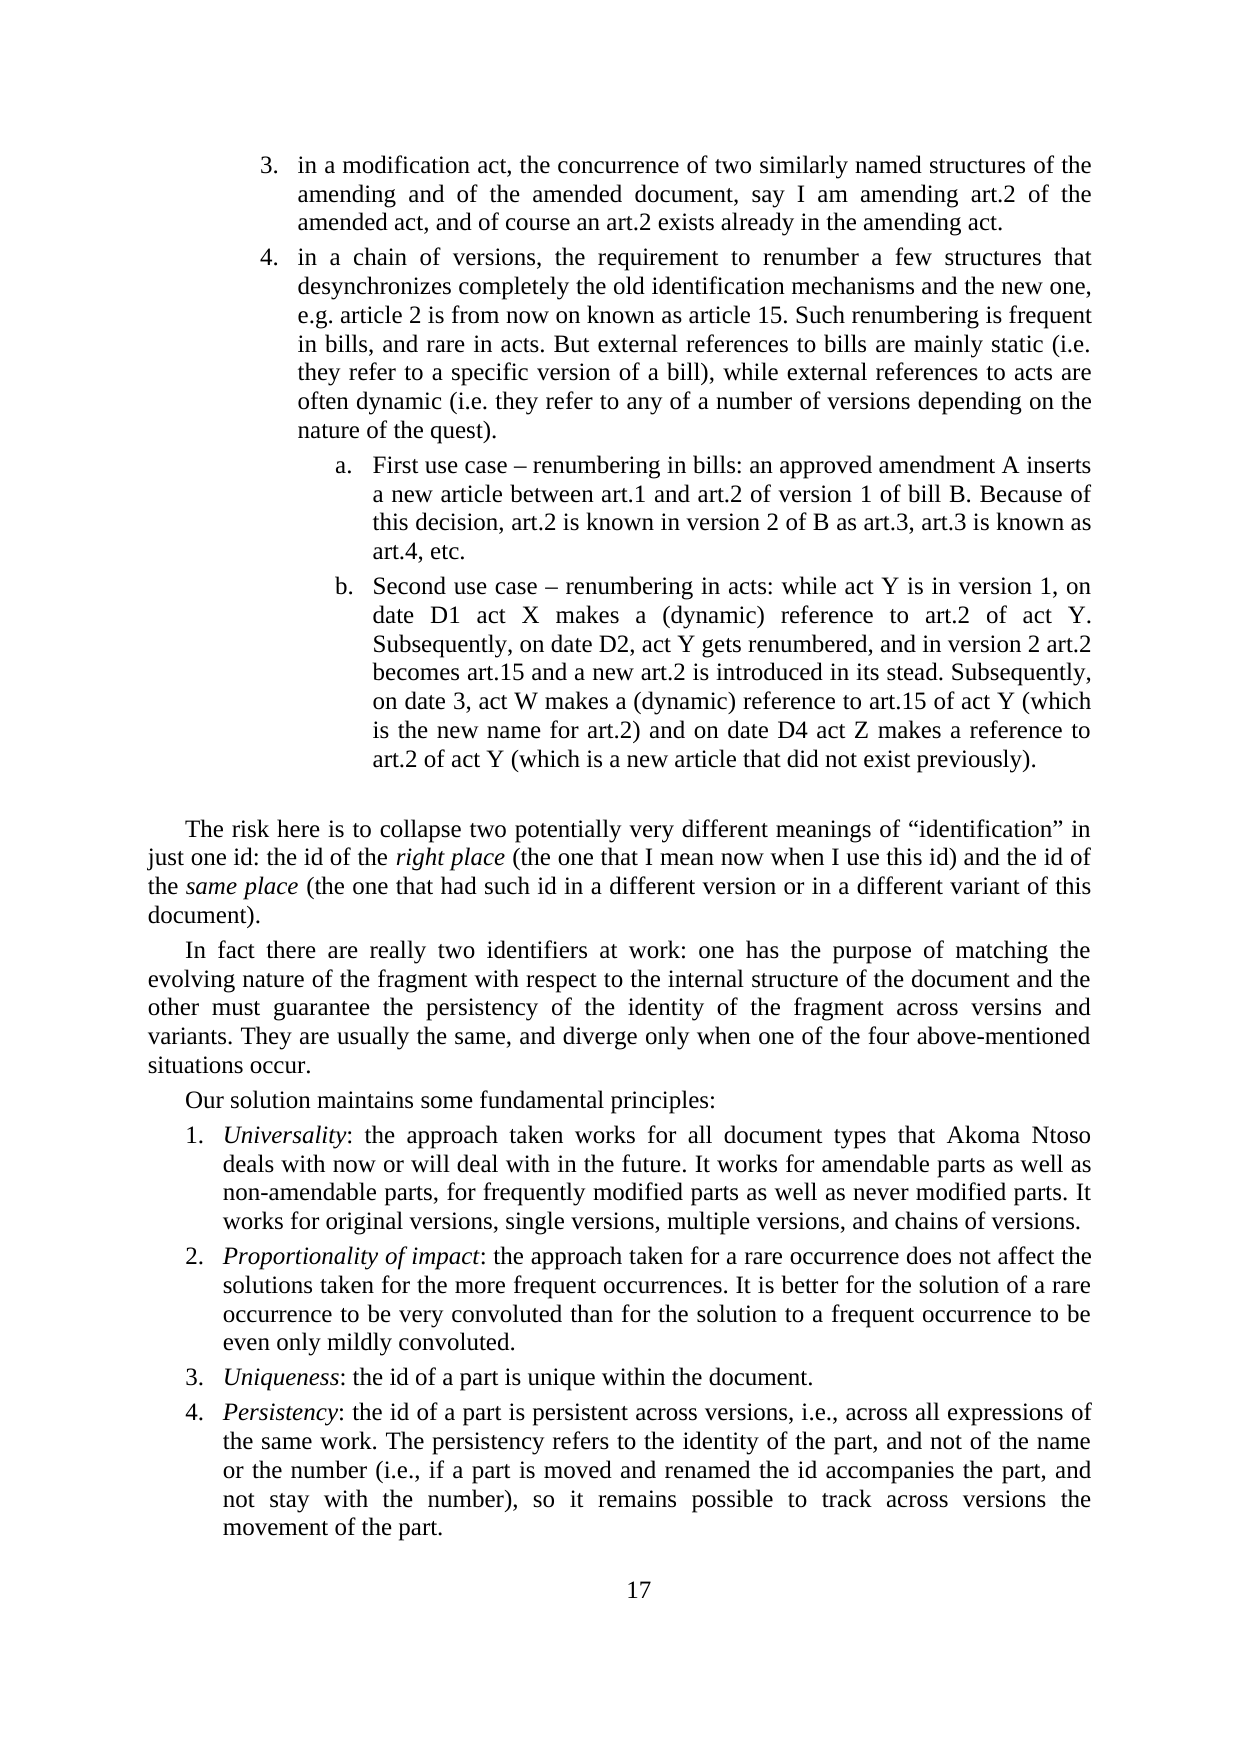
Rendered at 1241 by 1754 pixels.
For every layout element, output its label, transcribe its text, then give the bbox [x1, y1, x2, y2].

list in a modification act, the concurrence of two similarly named structures of the amending and of the amended document, say I am amending art.2 of the amended act, and of course an art.2 exists already in the amending act. [260, 150, 1092, 236]
text The risk here is to collapse two potentially very different meanings of “identification” in just one id: the id of the right place (the one that I mean now when I use this id) and the id of the same place (the one that had such id in a different version or in a different variant of this document). [148, 814, 1092, 929]
list Persistency: the id of a part is persistent across versions, i.e., across all expressions of the same work. The persistency refers to the identity of the part, and not of the name or the number (i.e., if a part is moved and renamed the id accompanies the part, and not stay with the number), so it remains possible to track across versions the movement of the part. [185, 1397, 1092, 1541]
list Second use case – renumbering in acts: while act Y is in version 1, on date D1 act X makes a (dynamic) reference to art.2 of act Y. Subsequently, on date D2, act Y gets renumbered, and in version 2 art.2 becomes art.15 and a new art.2 is introduced in its stead. Subsequently, on date 3, act W makes a (dynamic) reference to art.15 of act Y (which is the new name for art.2) and on date D4 act Z makes a reference to art.2 of act Y (which is a new article that did not exist previously). [335, 571, 1092, 772]
list First use case – renumbering in bills: an approved amendment A inserts a new article between art.1 and art.2 of version 1 of bill B. Because of this decision, art.2 is known in version 2 of B as art.3, art.3 is known as art.4, etc. [335, 450, 1092, 565]
text Our solution maintains some fundamental principles: [148, 1085, 1092, 1114]
list Proportionality of impact: the approach taken for a rare occurrence does not affect the solutions taken for the more frequent occurrences. It is better for the solution of a rare occurrence to be very convoluted than for the solution to a frequent occurrence to be even only mildly convoluted. [185, 1241, 1092, 1356]
list Universality: the approach taken works for all document types that Akoma Ntoso deals with now or will deal with in the future. It works for amendable parts as well as non-amendable parts, for frequently modified parts as well as never modified parts. It works for original versions, single versions, multiple versions, and chains of versions. [185, 1120, 1092, 1235]
text In fact there are really two identifiers at work: one has the purpose of matching the evolving nature of the fragment with respect to the internal structure of the document and the other must guarantee the persistency of the identity of the fragment across versins and variants. They are usually the same, and diverge only when one of the four above-mentioned situations occur. [148, 935, 1092, 1079]
list in a chain of versions, the requirement to renumber a few structures that desynchronizes completely the old identification mechanisms and the new one, e.g. article 2 is from now on known as article 15. Such renumbering is frequent in bills, and rare in acts. But external references to bills are mainly static (i.e. they refer to a specific version of a bill), while external references to acts are often dynamic (i.e. they refer to any of a number of versions depending on the nature of the quest). [260, 242, 1092, 444]
list Uniqueness: the id of a part is unique within the document. [185, 1362, 1092, 1391]
